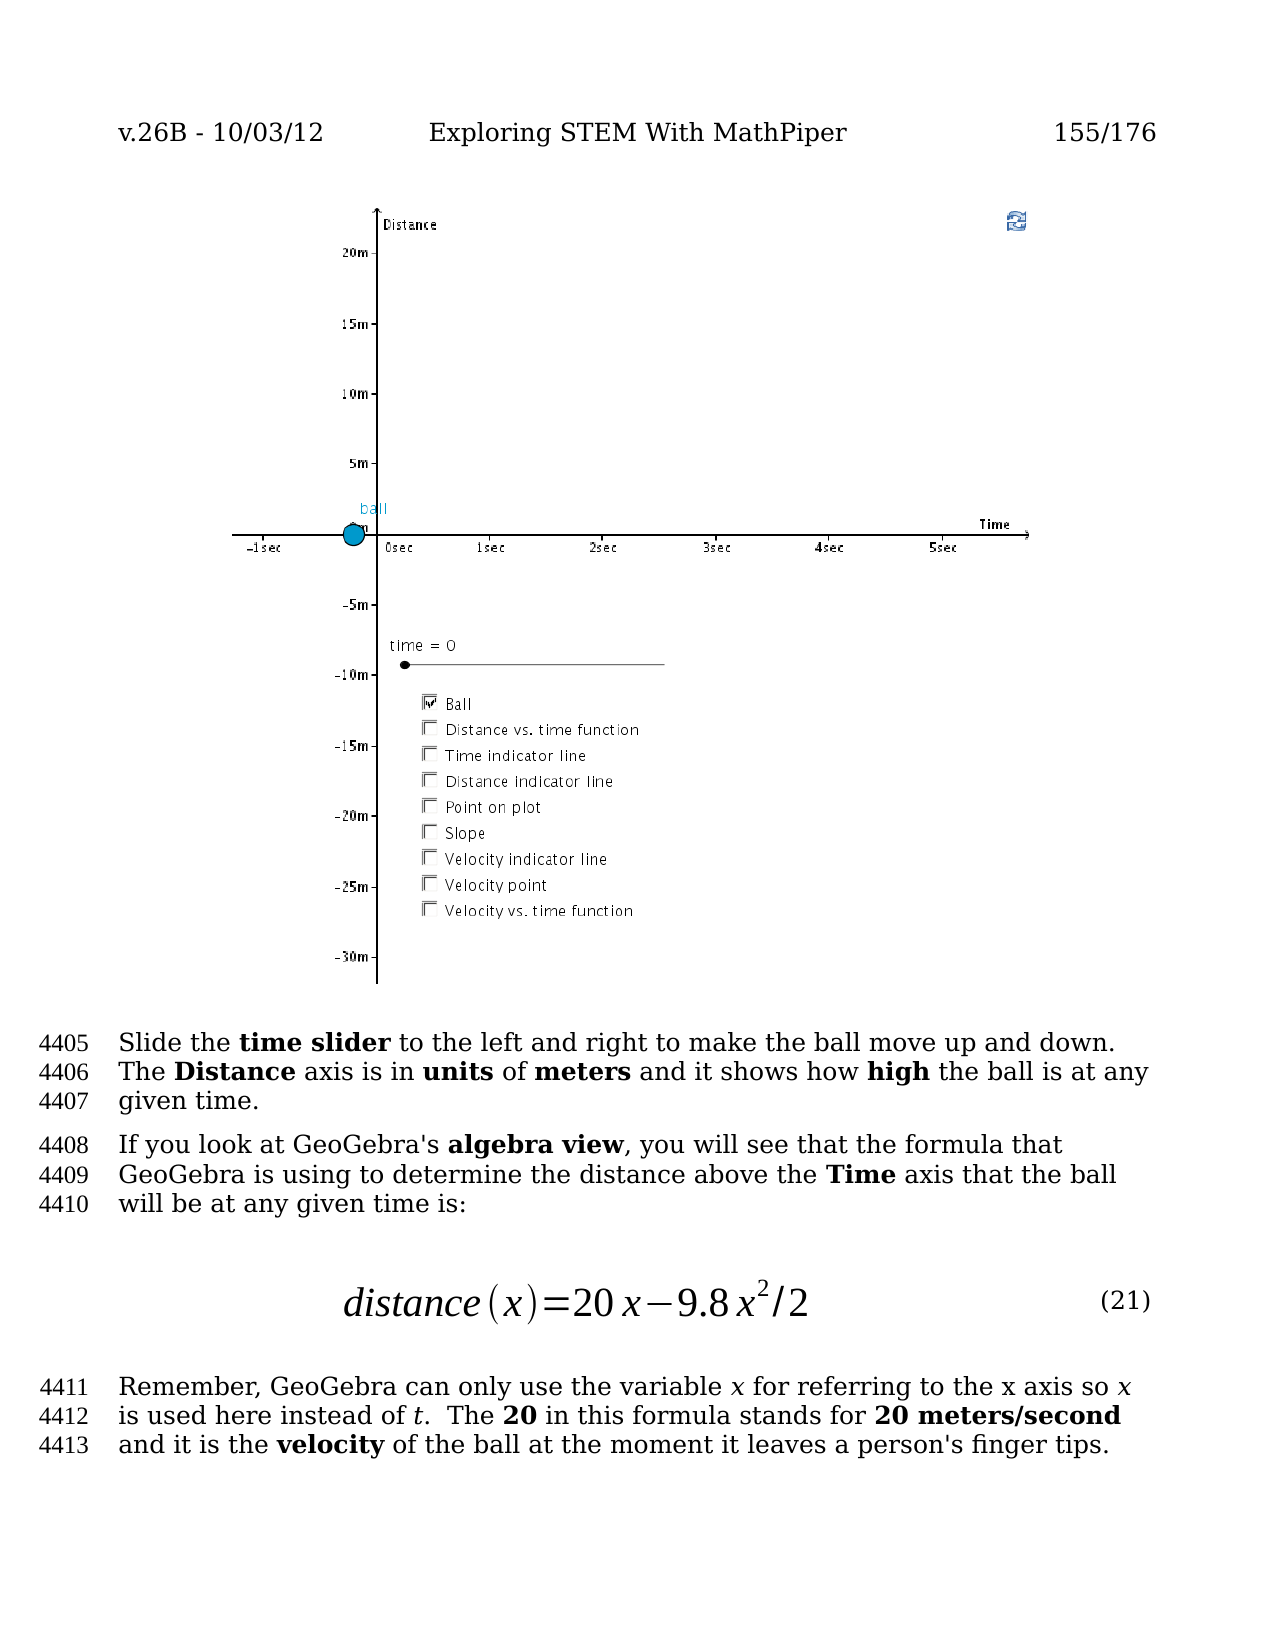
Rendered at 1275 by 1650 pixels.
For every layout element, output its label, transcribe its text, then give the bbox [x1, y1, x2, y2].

text Slide the time slider to the left and right to make the ball move up and down. The Distance axis is in units of meters and it shows how high the ball is at any given time. [118, 1027, 1157, 1115]
picture [232, 208, 1029, 984]
text Remember, GeoGebra can only use the variable x for referring to the x axis so x is used here instead of t. The 20 in this formula stands for 20 meters/second and it is the velocity of the ball at the moment it leaves a person's finger tips. [118, 1372, 1157, 1460]
text If you look at GeoGebra's algebra view, you will see that the formula that GeoGebra is using to determine the distance above the Time axis that the ball will be at any given time is: [118, 1130, 1157, 1218]
table_header (21) [1041, 1269, 1157, 1334]
table_header [118, 1269, 1041, 1334]
